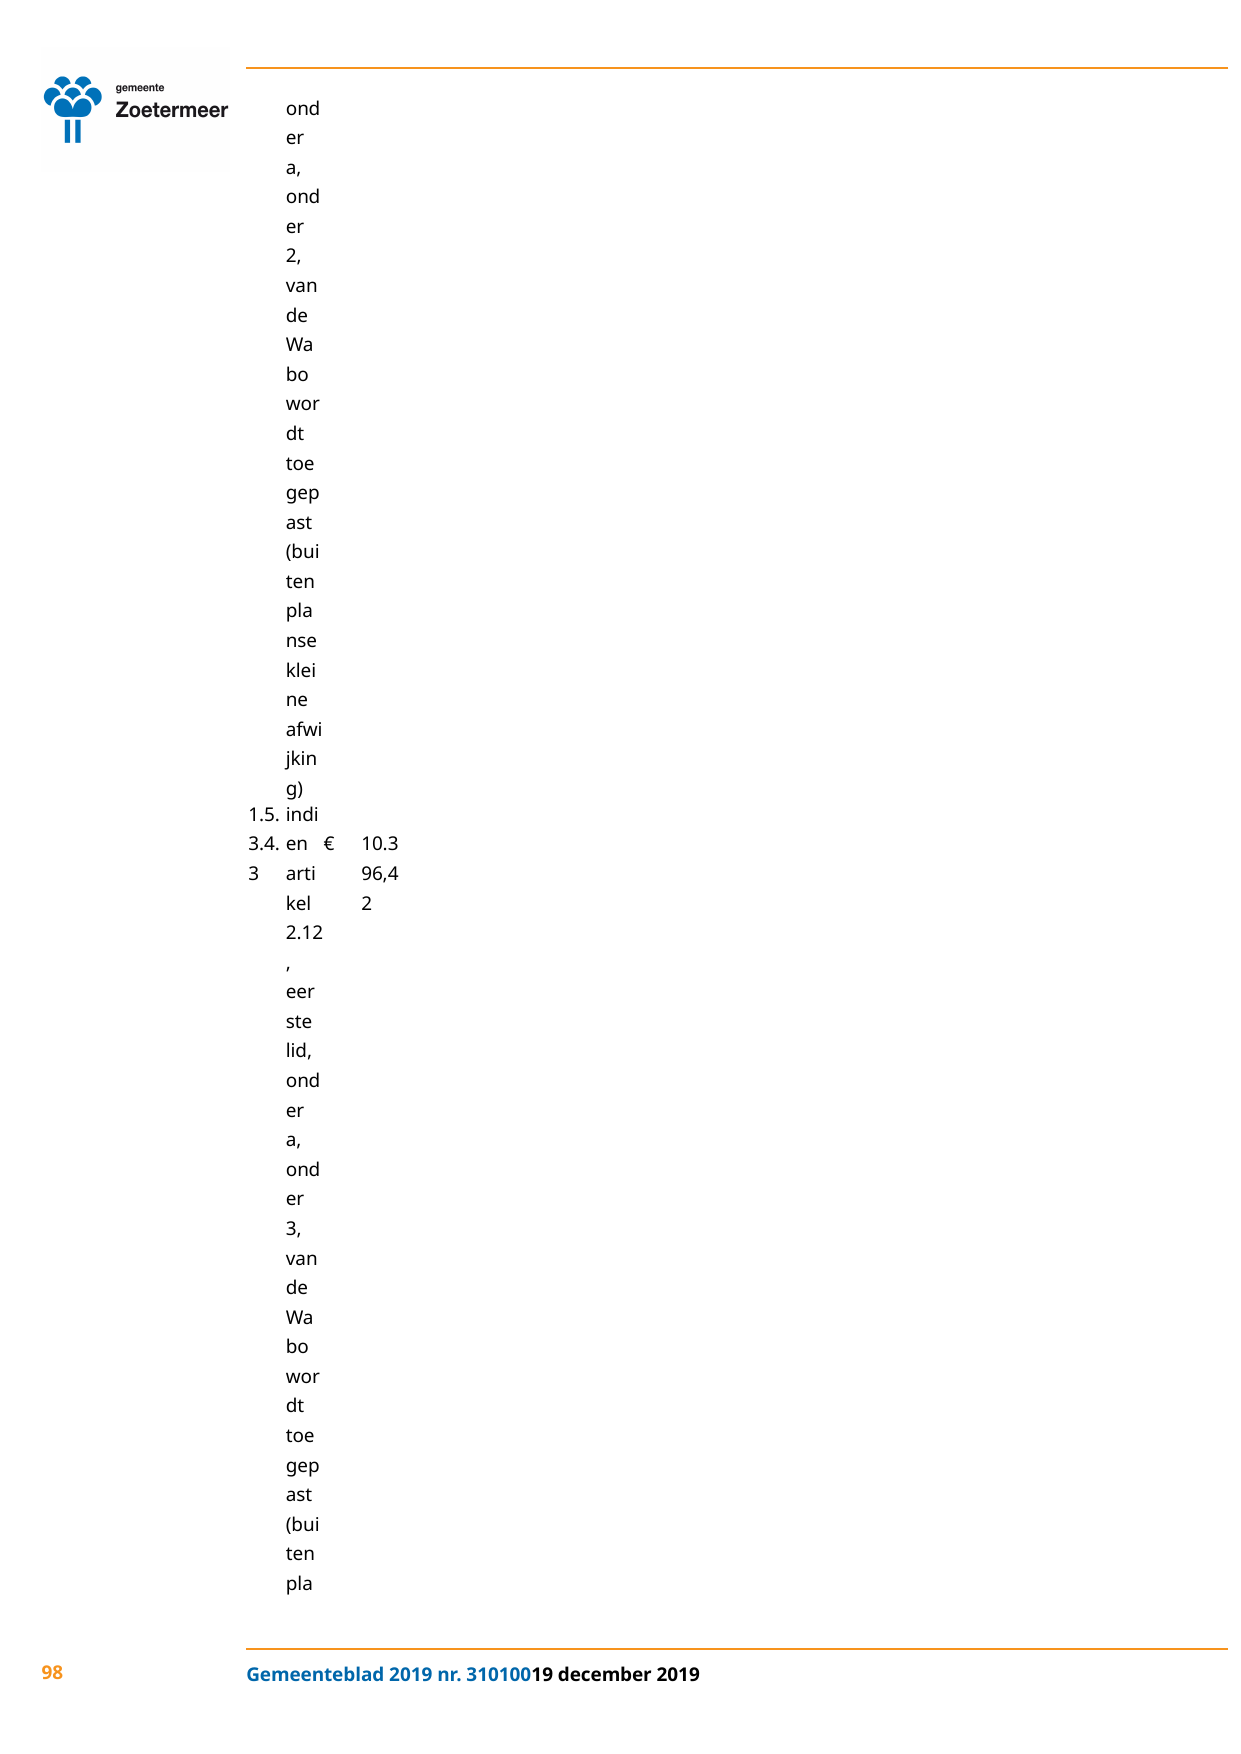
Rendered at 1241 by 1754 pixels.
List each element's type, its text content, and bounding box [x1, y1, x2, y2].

table_cell [361, 95, 398, 801]
table_cell [323, 95, 361, 801]
picture [41, 47, 231, 172]
table_cell 1.5.3.4.3 [248, 801, 286, 1596]
table_cell indien artikel 2.12, eerste lid, onder a, onder 3, van de Wabo wordt toegepast (buitenpla [286, 801, 323, 1596]
table_cell onder a, onder 2, van de Wabo wordt toegepast (buitenplanse kleine afwijking) [286, 95, 323, 801]
table_cell [248, 95, 286, 801]
table_cell 10.396,42 [361, 801, 398, 1596]
table_cell € [323, 801, 361, 1596]
